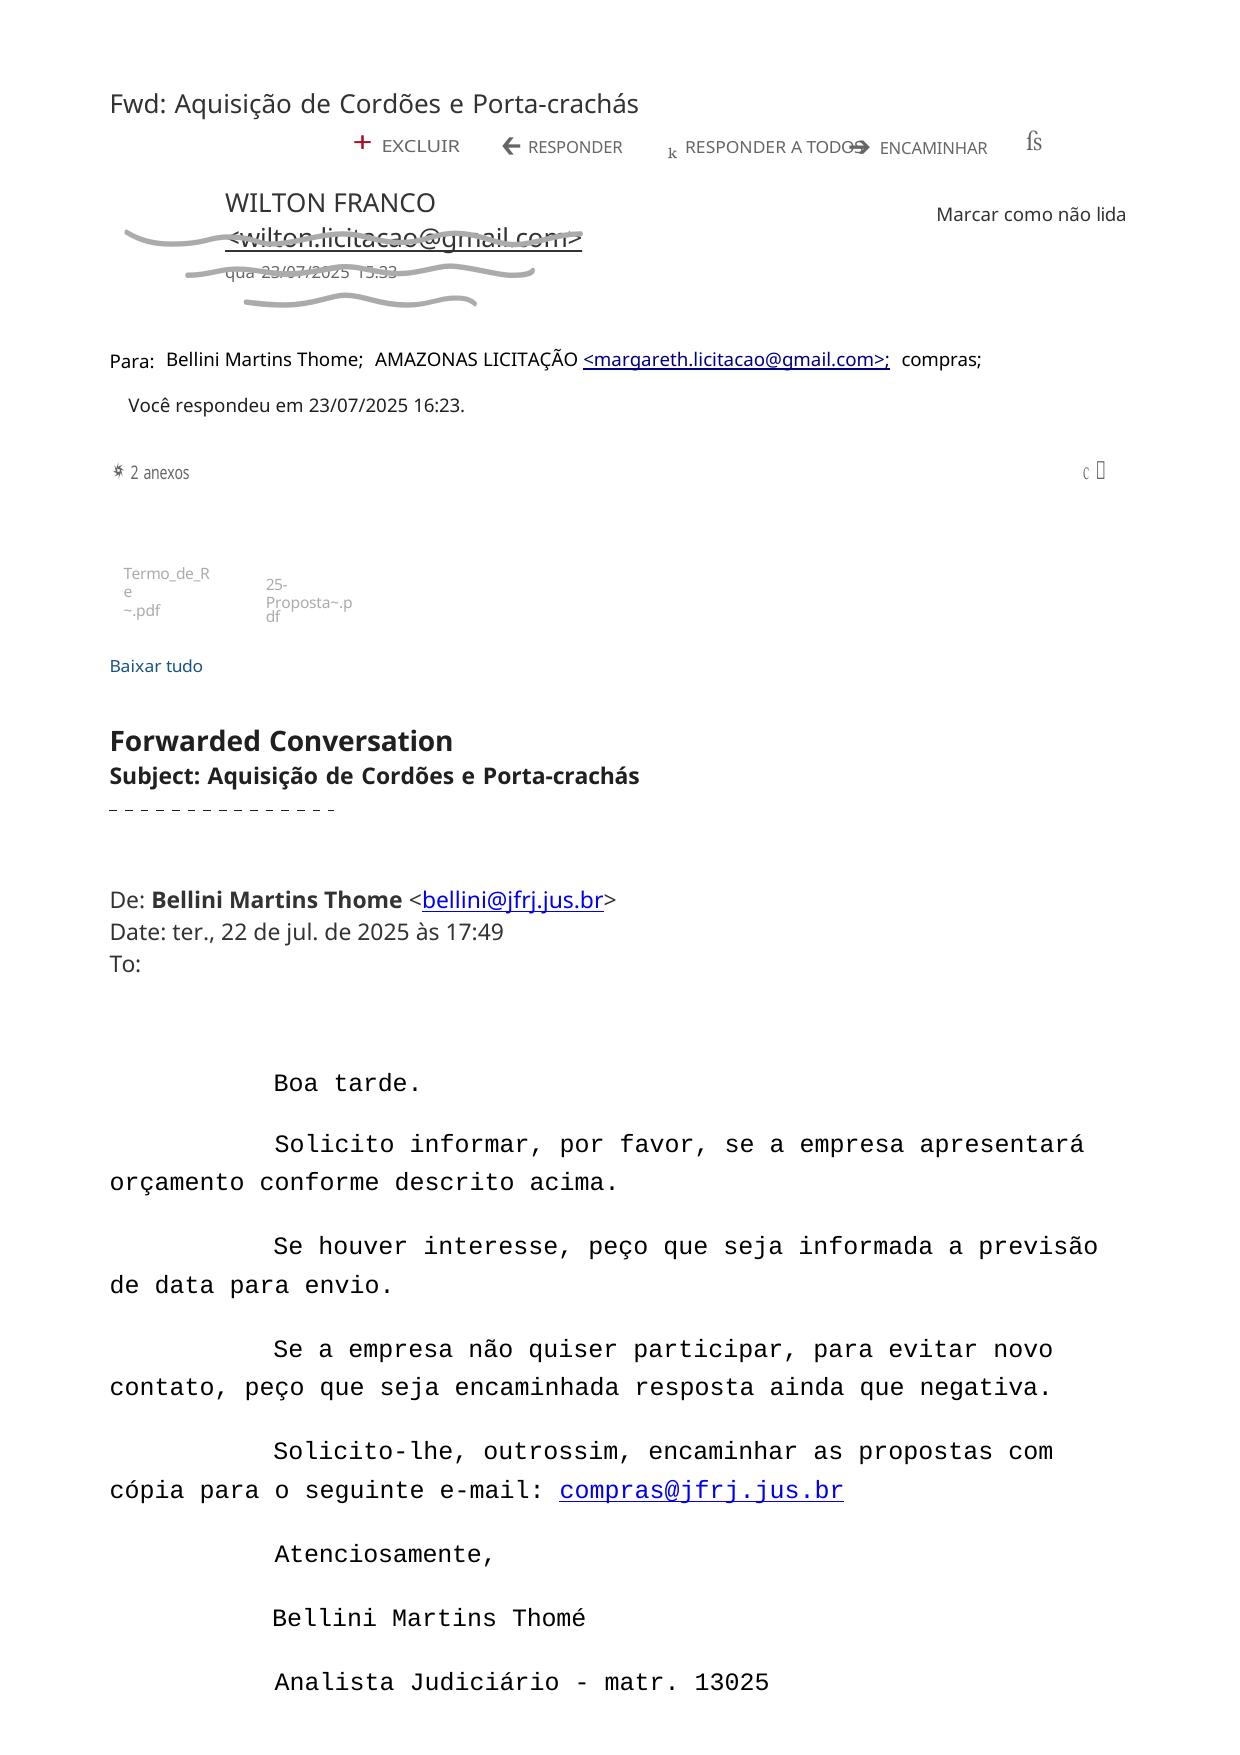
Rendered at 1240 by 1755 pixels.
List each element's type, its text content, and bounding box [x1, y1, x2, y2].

text Para: Bellini Martins Thome; AMAZONAS LICITAÇÃO <margareth.licitacao@gmail.com>; compras; [109, 347, 1195, 374]
text ~.pdf [123, 602, 214, 620]
text Você respondeu em 23/07/2025 16:23. [128, 392, 1195, 418]
text Subject: Aquisição de Cordões e Porta-crachás [109, 760, 1195, 792]
text  RESPONDER A TODOS [668, 125, 876, 163]
text + EXCLUIR [44, 122, 460, 161]
subtitle Fwd: Aquisição de Cordões e Porta-crachás [109, 86, 1195, 121]
text Atenciosamente, [274, 1541, 1195, 1569]
subtitle Forwarded Conversation [109, 721, 1195, 759]
text De: Bellini Martins Thome <bellini@jfrj.jus.br> Date: ter., 22 de jul. de 2025 às 17:49 [109, 884, 642, 947]
text Analista Judiciário - matr. 13025 [274, 1669, 869, 1698]
text Boa tarde. [273, 1070, 1195, 1099]
subtitle WILTON FRANCO <wilton.licitacao@gmail.com> [225, 184, 796, 256]
text  [120, 214, 197, 314]
text Se a empresa não quiser participar, para evitar novo contato, peço que seja encaminhada resposta ainda que negativa. [109, 1336, 1122, 1403]
text 25- [266, 576, 1195, 594]
text Se houver interesse, peço que seja informada a previsão de data para envio. [109, 1234, 1122, 1301]
text Proposta~.p df [266, 595, 359, 627]
text Termo_de_Re [123, 565, 214, 602]
text Solicito informar, por favor, se a empresa apresentará orçamento conforme descrito acima. [109, 1131, 1195, 1198]
text 🡰 RESPONDER [501, 125, 627, 163]
text To: [109, 948, 1195, 978]
text Bellini Martins Thomé [272, 1605, 1195, 1633]
text  2 anexos   [111, 453, 1195, 487]
list ENCAMINHAR  [877, 122, 1195, 164]
text Baixar tudo [109, 655, 1195, 678]
text Marcar como não lida [936, 202, 1195, 227]
text Solicito-lhe, outrossim, encaminhar as propostas com cópia para o seguinte e-mail: compras@jfrj.jus.br [109, 1439, 1122, 1506]
text qua 23/07/2025 15:33 [225, 261, 796, 283]
